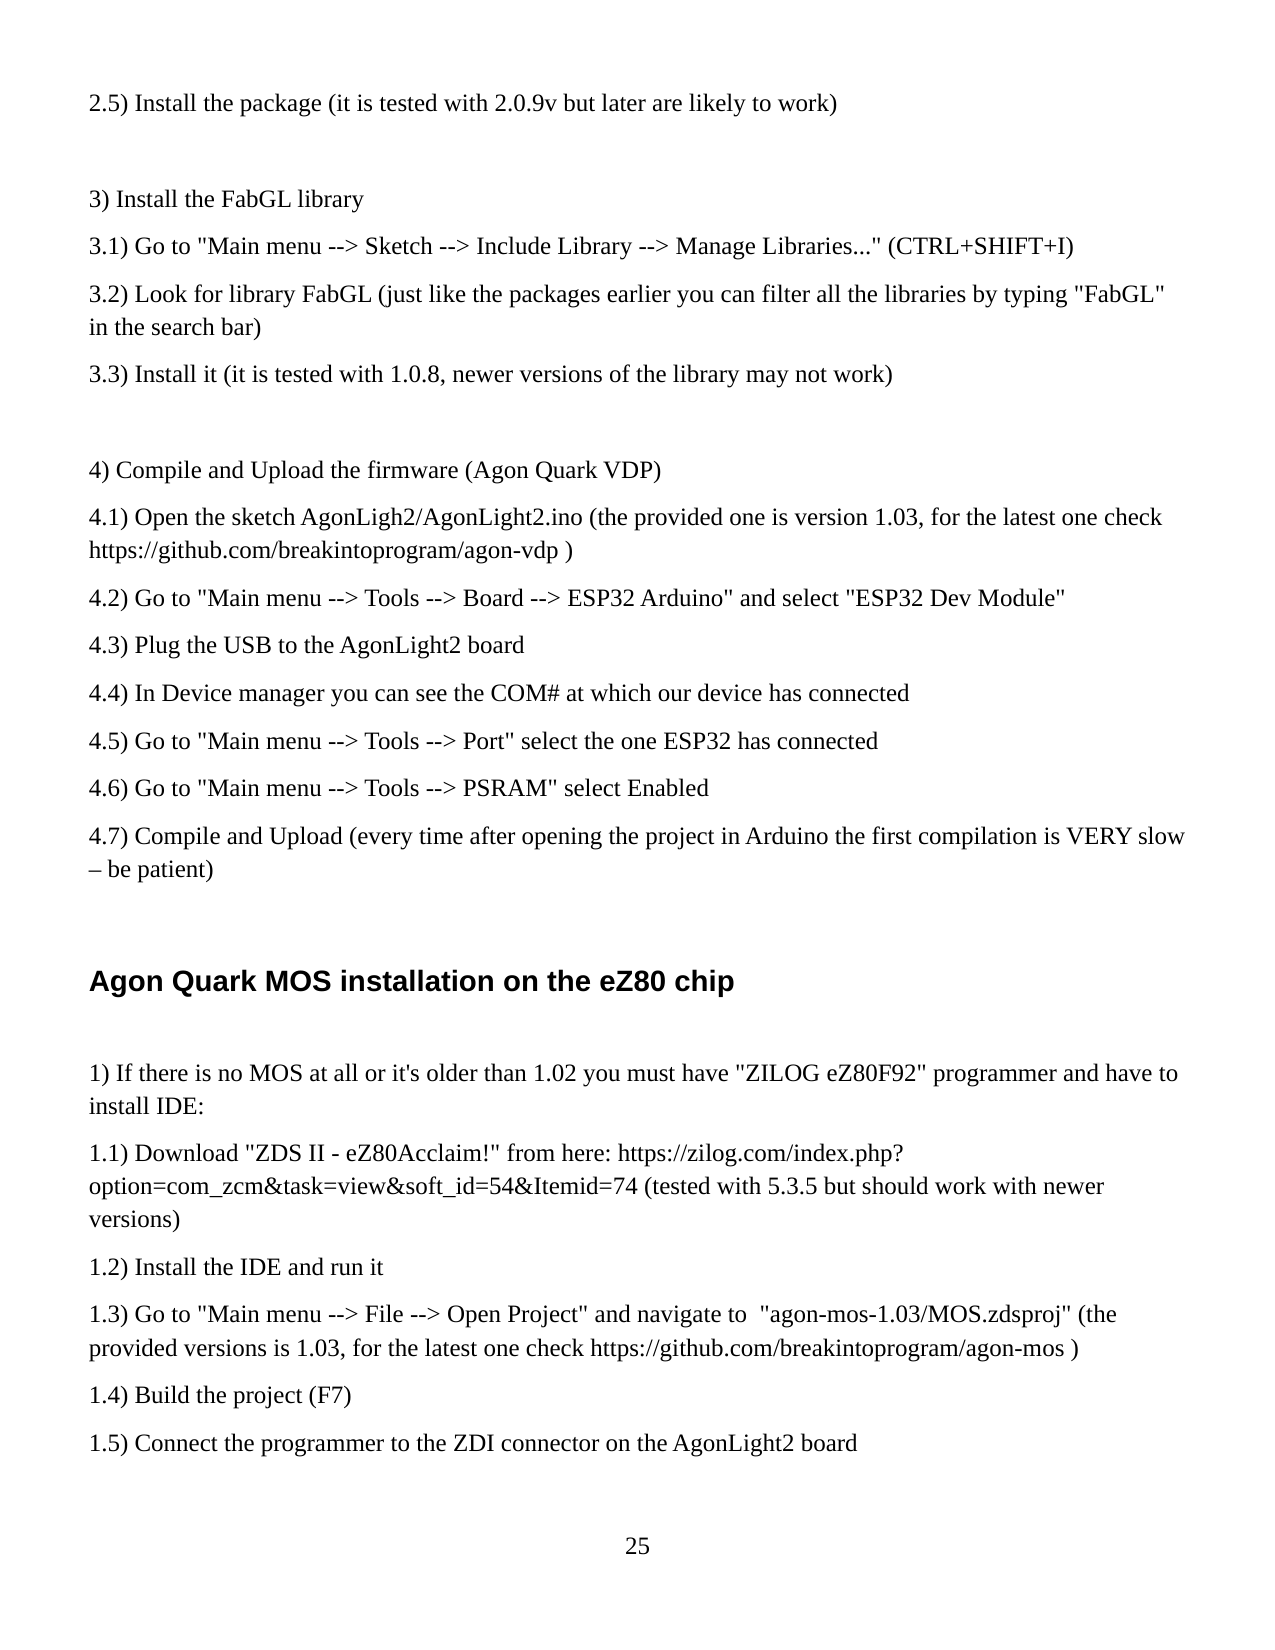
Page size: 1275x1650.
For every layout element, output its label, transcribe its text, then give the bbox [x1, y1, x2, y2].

text 4.7) Compile and Upload (every time after opening the project in Arduino the first compilation is VERY slow – be patient) [88, 821, 1186, 883]
text 4) Compile and Upload the firmware (Agon Quark VDP) [88, 455, 1186, 483]
text 3.3) Install it (it is tested with 1.0.8, newer versions of the library may not work) [88, 359, 1186, 388]
text 4.6) Go to "Main menu --> Tools --> PSRAM" select Enabled [88, 773, 1186, 802]
text 4.1) Open the sketch AgonLigh2/AgonLight2.ino (the provided one is version 1.03, for the latest one check https://github.com/breakintoprogram/agon-vdp ) [88, 502, 1186, 564]
text 4.2) Go to "Main menu --> Tools --> Board --> ESP32 Arduino" and select "ESP32 Dev Module" [88, 583, 1186, 612]
text 1.3) Go to "Main menu --> File --> Open Project" and navigate to "agon-mos-1.03/MOS.zdsproj" (the provided versions is 1.03, for the latest one check https://github.com/breakintoprogram/agon-mos ) [88, 1299, 1186, 1361]
text 1.5) Connect the programmer to the ZDI connector on the AgonLight2 board [88, 1428, 1186, 1457]
text 3.1) Go to "Main menu --> Sketch --> Include Library --> Manage Libraries..." (CTRL+SHIFT+I) [88, 231, 1186, 260]
text 2.5) Install the package (it is tested with 2.0.9v but later are likely to work) [88, 88, 1186, 117]
text 4.5) Go to "Main menu --> Tools --> Port" select the one ESP32 has connected [88, 726, 1186, 754]
text 1.2) Install the IDE and run it [88, 1252, 1186, 1281]
text 3.2) Look for library FabGL (just like the packages earlier you can filter all the libraries by typing "FabGL" in the search bar) [88, 279, 1186, 341]
text 1.4) Build the project (F7) [88, 1380, 1186, 1409]
subtitle Agon Quark MOS installation on the eZ80 chip [88, 964, 1186, 998]
text 4.4) In Device manager you can see the COM# at which our device has connected [88, 678, 1186, 707]
text 4.3) Plug the USB to the AgonLight2 board [88, 631, 1186, 659]
text 3) Install the FabGL library [88, 184, 1186, 212]
text 1.1) Download "ZDS II - eZ80Acclaim!" from here: https://zilog.com/index.php?option=com_zcm&task=view&soft_id=54&Itemid=74 (tested with 5.3.5 but should work with newer versions) [88, 1138, 1186, 1233]
text 1) If there is no MOS at all or it's older than 1.02 you must have "ZILOG eZ80F92" programmer and have to install IDE: [88, 1058, 1186, 1119]
